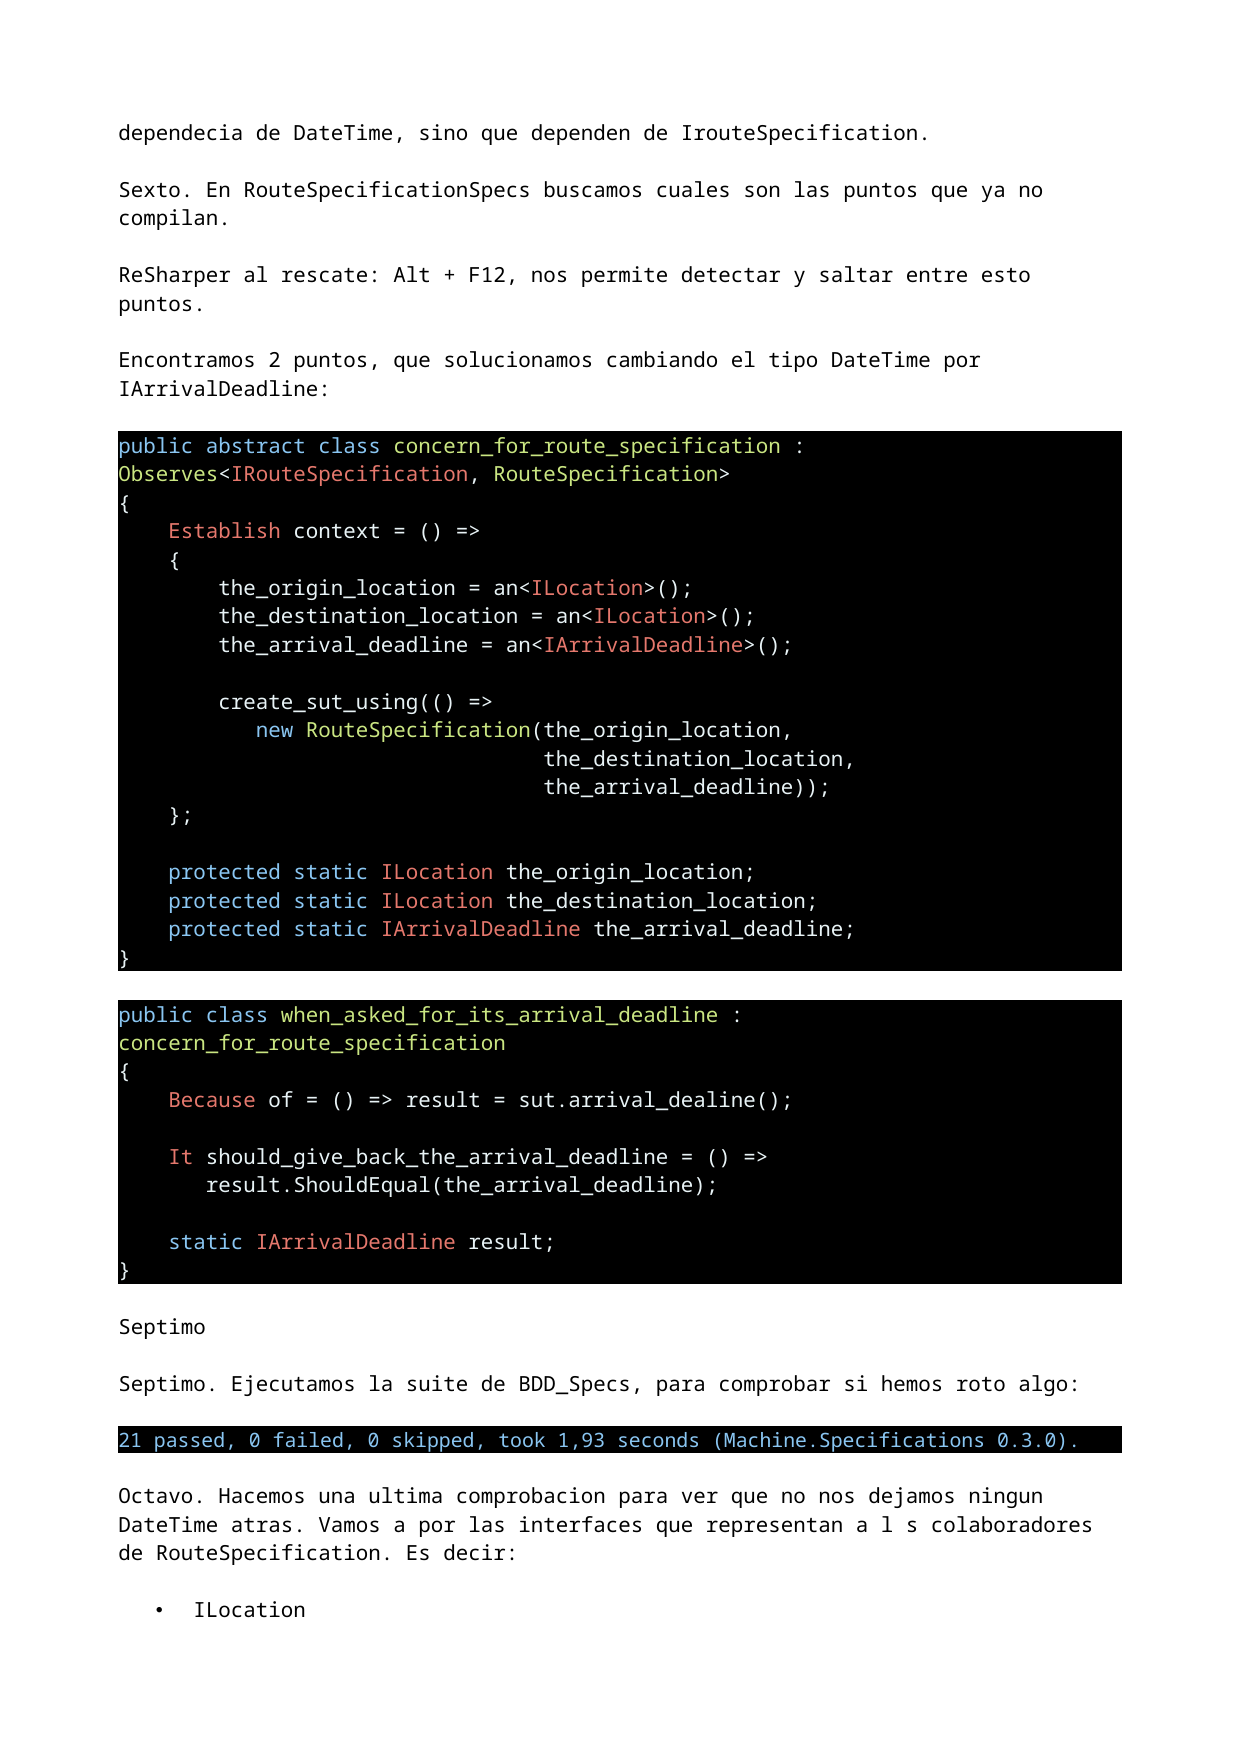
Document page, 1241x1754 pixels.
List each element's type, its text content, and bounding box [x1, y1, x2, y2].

text public class when_asked_for_its_arrival_deadline : concern_for_route_specification [118, 1000, 1122, 1057]
text create_sut_using(() => [118, 687, 1122, 715]
text It should_give_back_the_arrival_deadline = () => [118, 1142, 1122, 1170]
text } [118, 943, 1122, 971]
text new RouteSpecification(the_origin_location, [118, 715, 1122, 744]
text protected static IArrivalDeadline the_arrival_deadline; [118, 914, 1122, 943]
text { [118, 488, 1122, 516]
text ReSharper al rescate: Alt + F12, nos permite detectar y saltar entre esto puntos. [118, 260, 1122, 317]
text result.ShouldEqual(the_arrival_deadline); [118, 1170, 1122, 1199]
text the_destination_location, [118, 744, 1122, 772]
text dependecia de DateTime, sino que dependen de IrouteSpecification. [118, 118, 1122, 147]
text Septimo [118, 1312, 1122, 1341]
list ILocation [156, 1595, 1122, 1624]
text public abstract class concern_for_route_specification : Observes<IRouteSpecification, RouteSpecification> [118, 431, 1122, 488]
text Establish context = () => [118, 516, 1122, 545]
text } [118, 1256, 1122, 1284]
text }; [118, 801, 1122, 829]
text Septimo. Ejecutamos la suite de BDD_Specs, para comprobar si hemos roto algo: [118, 1369, 1122, 1398]
text the_arrival_deadline = an<IArrivalDeadline>(); [118, 630, 1122, 658]
text { [118, 1057, 1122, 1085]
text the_destination_location = an<ILocation>(); [118, 602, 1122, 630]
text the_arrival_deadline)); [118, 772, 1122, 801]
text { [118, 545, 1122, 573]
text protected static ILocation the_origin_location; [118, 857, 1122, 886]
text protected static ILocation the_destination_location; [118, 886, 1122, 914]
text Because of = () => result = sut.arrival_dealine(); [118, 1085, 1122, 1113]
text Encontramos 2 puntos, que solucionamos cambiando el tipo DateTime por IArrivalDeadline: [118, 346, 1122, 402]
text 21 passed, 0 failed, 0 skipped, took 1,93 seconds (Machine.Specifications 0.3.0). [118, 1426, 1122, 1453]
text Octavo. Hacemos una ultima comprobacion para ver que no nos dejamos ningun DateTime atras. Vamos a por las interfaces que representan a l s colaboradores de RouteSpecification. Es decir: [118, 1482, 1122, 1567]
text Sexto. En RouteSpecificationSpecs buscamos cuales son las puntos que ya no compilan. [118, 175, 1122, 232]
text static IArrivalDeadline result; [118, 1227, 1122, 1256]
text the_origin_location = an<ILocation>(); [118, 573, 1122, 602]
